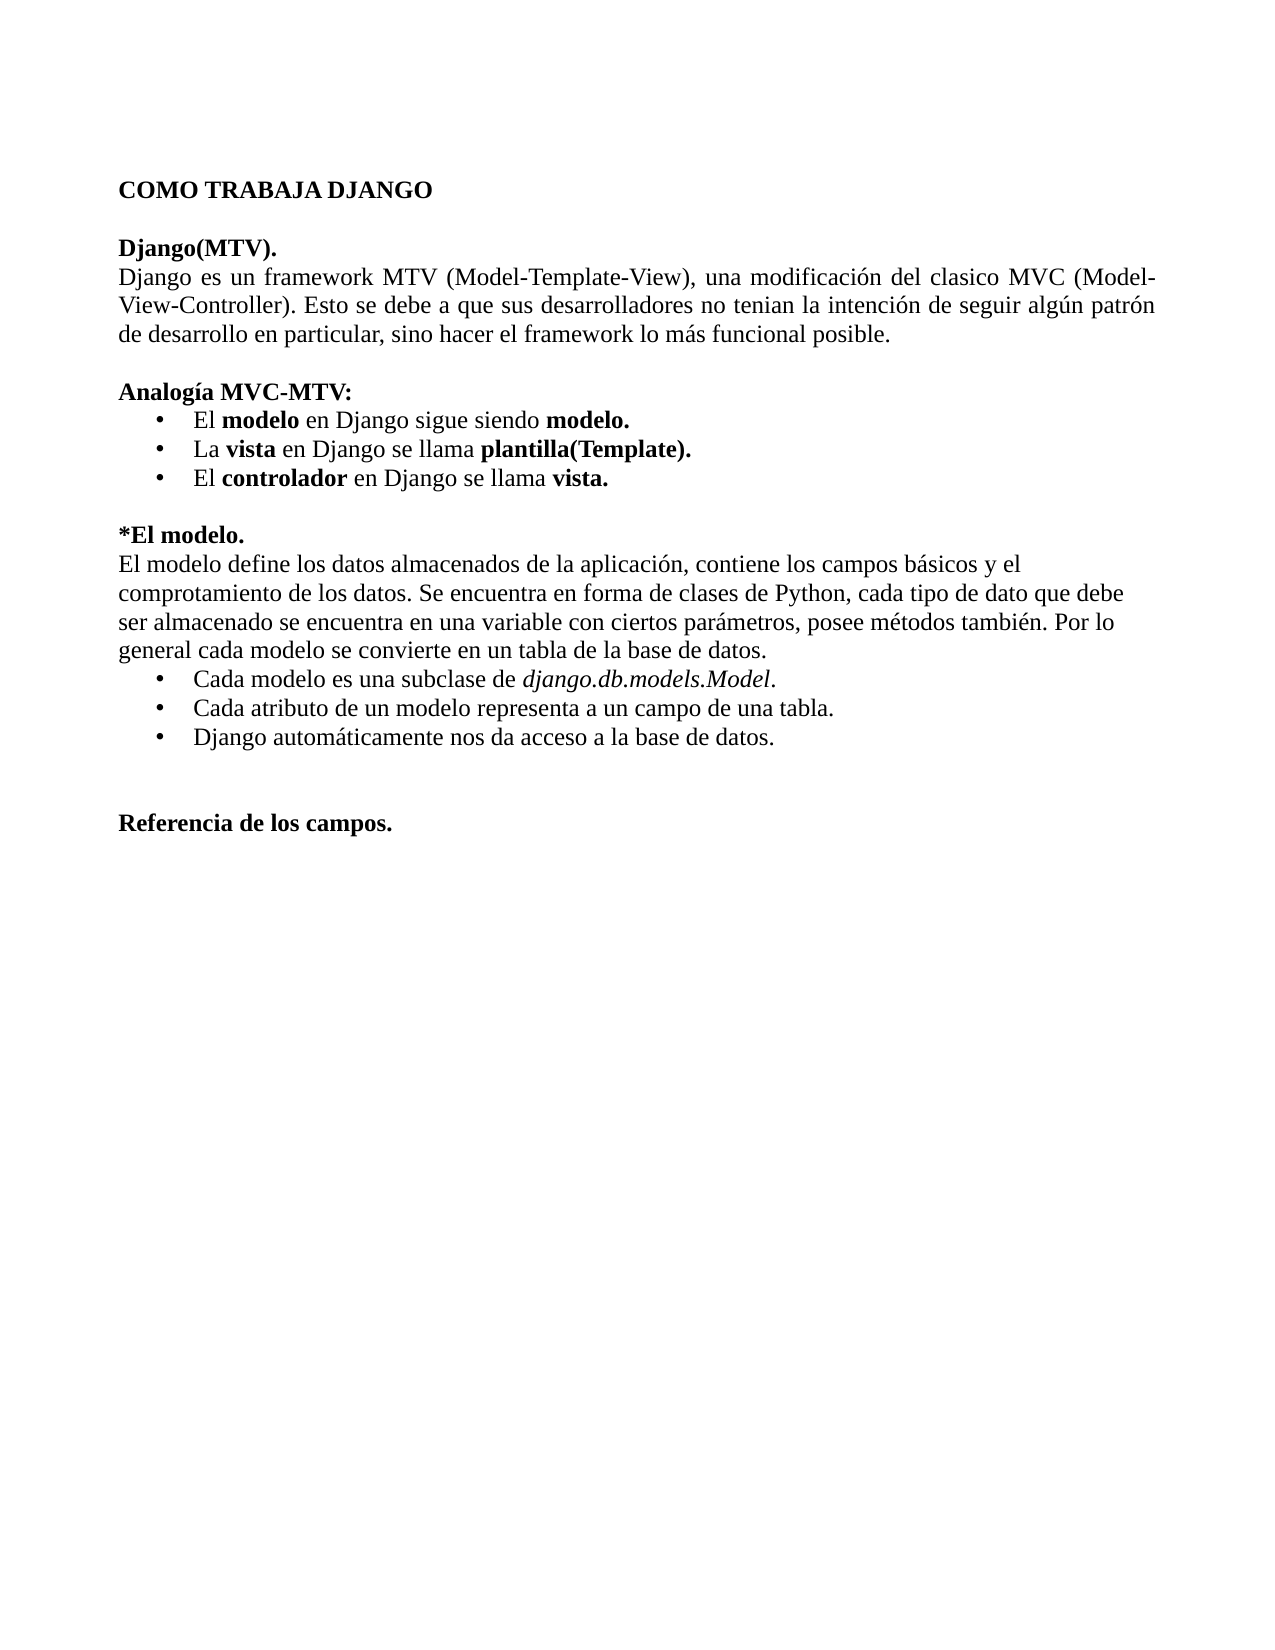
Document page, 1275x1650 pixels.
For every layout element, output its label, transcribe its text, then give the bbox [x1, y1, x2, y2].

list El modelo en Django sigue siendo modelo. [156, 406, 1157, 434]
list La vista en Django se llama plantilla(Template). [156, 434, 1157, 463]
text Referencia de los campos. [118, 808, 1157, 837]
text Django es un framework MTV (Model-Template-View), una modificación del clasico MVC (Model-View-Controller). Esto se debe a que sus desarrolladores no tenian la intención de seguir algún patrón de desarrollo en particular, sino hacer el framework lo más funcional posible. [118, 262, 1157, 348]
list Cada modelo es una subclase de django.db.models.Model. [156, 664, 1157, 693]
text COMO TRABAJA DJANGO [118, 176, 1157, 204]
list Cada atributo de un modelo representa a un campo de una tabla. [156, 693, 1157, 722]
text Django(MTV). [118, 233, 1157, 262]
text *El modelo. [118, 521, 1157, 549]
list El controlador en Django se llama vista. [156, 463, 1157, 492]
text El modelo define los datos almacenados de la aplicación, contiene los campos básicos y el comprotamiento de los datos. Se encuentra en forma de clases de Python, cada tipo de dato que debe ser almacenado se encuentra en una variable con ciertos parámetros, posee métodos también. Por lo general cada modelo se convierte en un tabla de la base de datos. [118, 549, 1157, 664]
text Analogía MVC-MTV: [118, 377, 1157, 406]
list Django automáticamente nos da acceso a la base de datos. [156, 722, 1157, 751]
